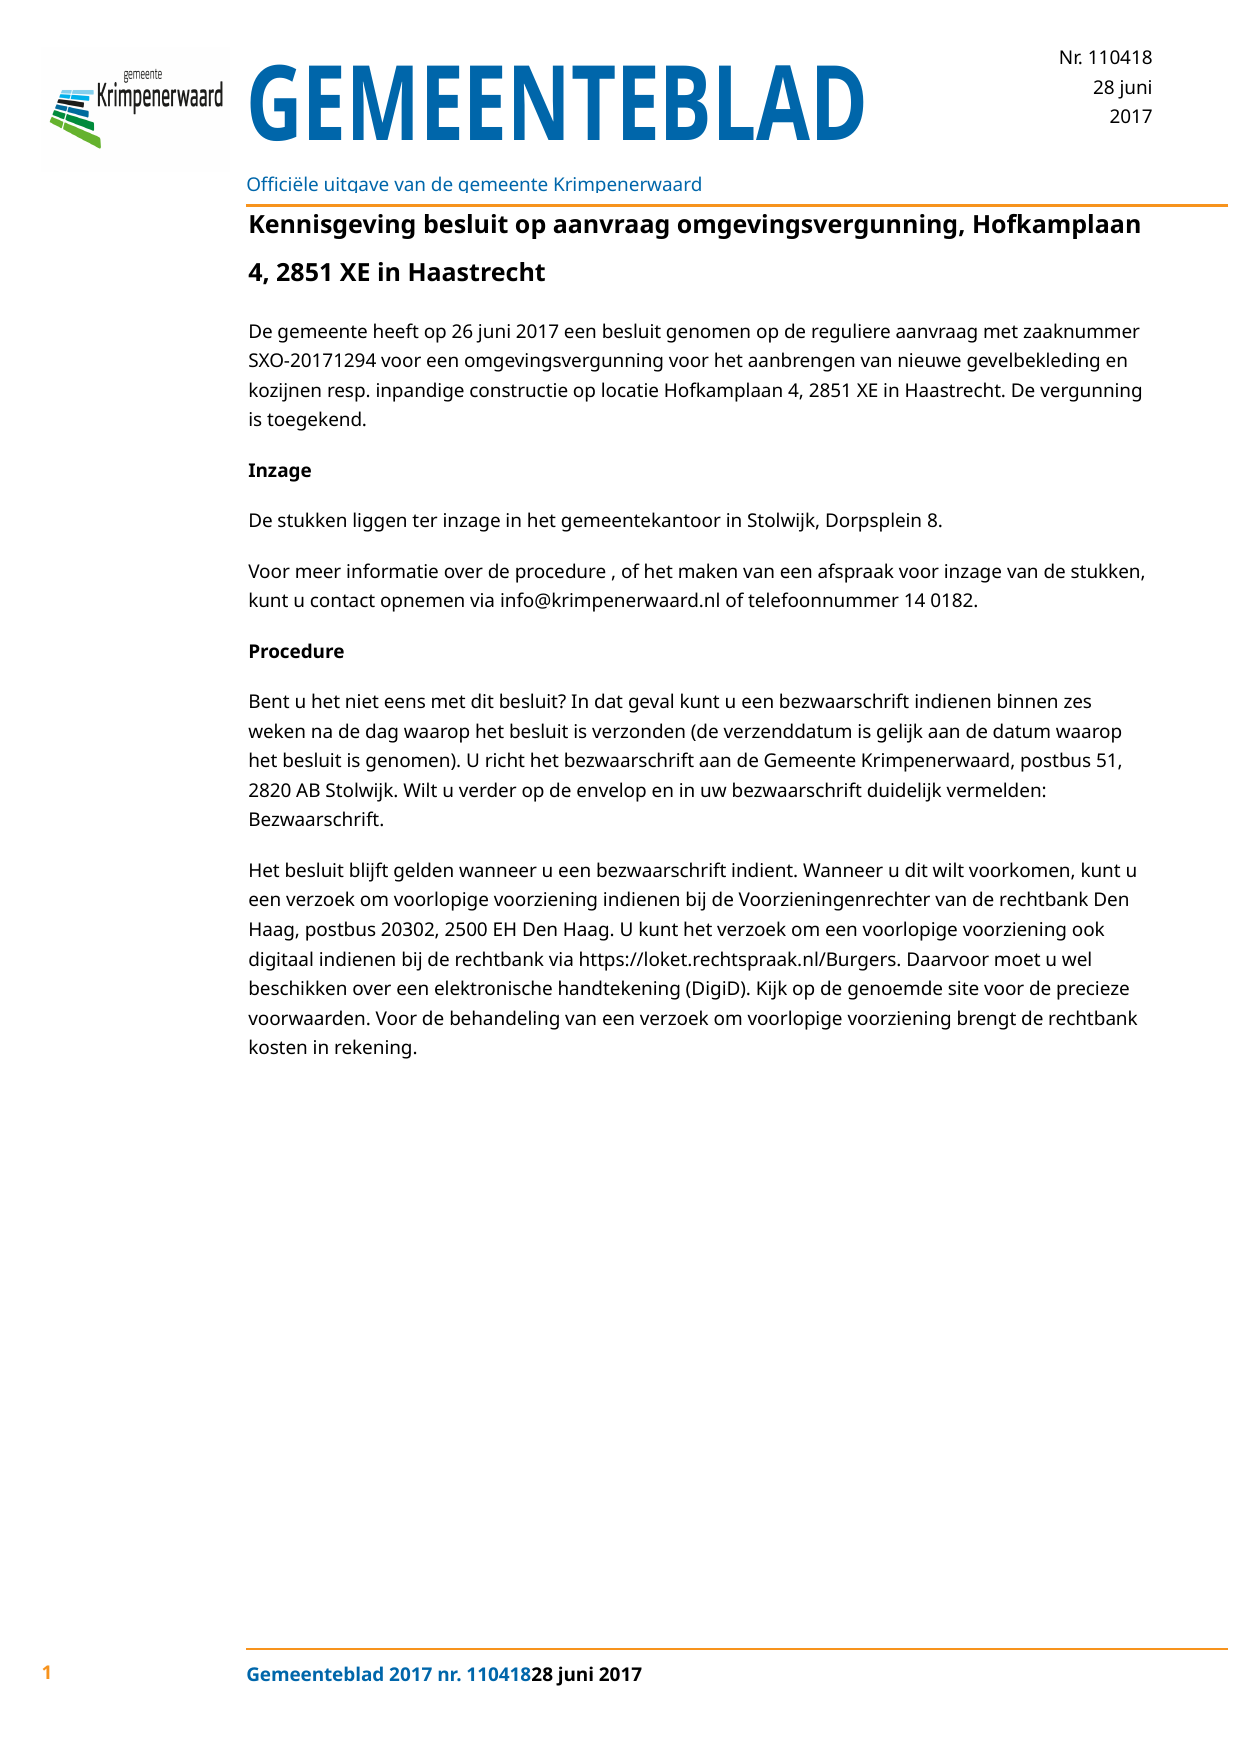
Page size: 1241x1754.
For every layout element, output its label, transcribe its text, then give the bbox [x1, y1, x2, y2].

text De stukken liggen ter inzage in het gemeentekantoor in Stolwijk, Dorpsplein 8. [248, 507, 1152, 533]
picture [41, 47, 231, 172]
text Procedure [248, 638, 1152, 664]
text Bent u het niet eens met dit besluit? In dat geval kunt u een bezwaarschrift indienen binnen zes weken na de dag waarop het besluit is verzonden (de verzenddatum is gelijk aan de datum waarop het besluit is genomen). U richt het bezwaarschrift aan de Gemeente Krimpenerwaard, postbus 51, 2820 AB Stolwijk. Wilt u verder op de envelop en in uw bezwaarschrift duidelijk vermelden: Bezwaarschrift. [248, 688, 1152, 832]
text Voor meer informatie over de procedure , of het maken van een afspraak voor inzage van de stukken, kunt u contact opnemen via info@krimpenerwaard.nl of telefoonnummer 14 0182. [248, 558, 1152, 613]
text Kennisgeving besluit op aanvraag omgevingsvergunning, Hofkamplaan 4, 2851 XE in Haastrecht [248, 207, 1152, 288]
text De gemeente heeft op 26 juni 2017 een besluit genomen op de reguliere aanvraag met zaaknummer SXO-20171294 voor een omgevingsvergunning voor het aanbrengen van nieuwe gevelbekleding en kozijnen resp. inpandige constructie op locatie Hofkamplaan 4, 2851 XE in Haastrecht. De vergunning is toegekend. [248, 318, 1152, 432]
text Inzage [248, 457, 1152, 483]
text Het besluit blijft gelden wanneer u een bezwaarschrift indient. Wanneer u dit wilt voorkomen, kunt u een verzoek om voorlopige voorziening indienen bij de Voorzieningenrechter van de rechtbank Den Haag, postbus 20302, 2500 EH Den Haag. U kunt het verzoek om een voorlopige voorziening ook digitaal indienen bij de rechtbank via https://loket.rechtspraak.nl/Burgers. Daarvoor moet u wel beschikken over een elektronische handtekening (DigiD). Kijk op de genoemde site voor de precieze voorwaarden. Voor de behandeling van een verzoek om voorlopige voorziening brengt de rechtbank kosten in rekening. [248, 857, 1152, 1060]
